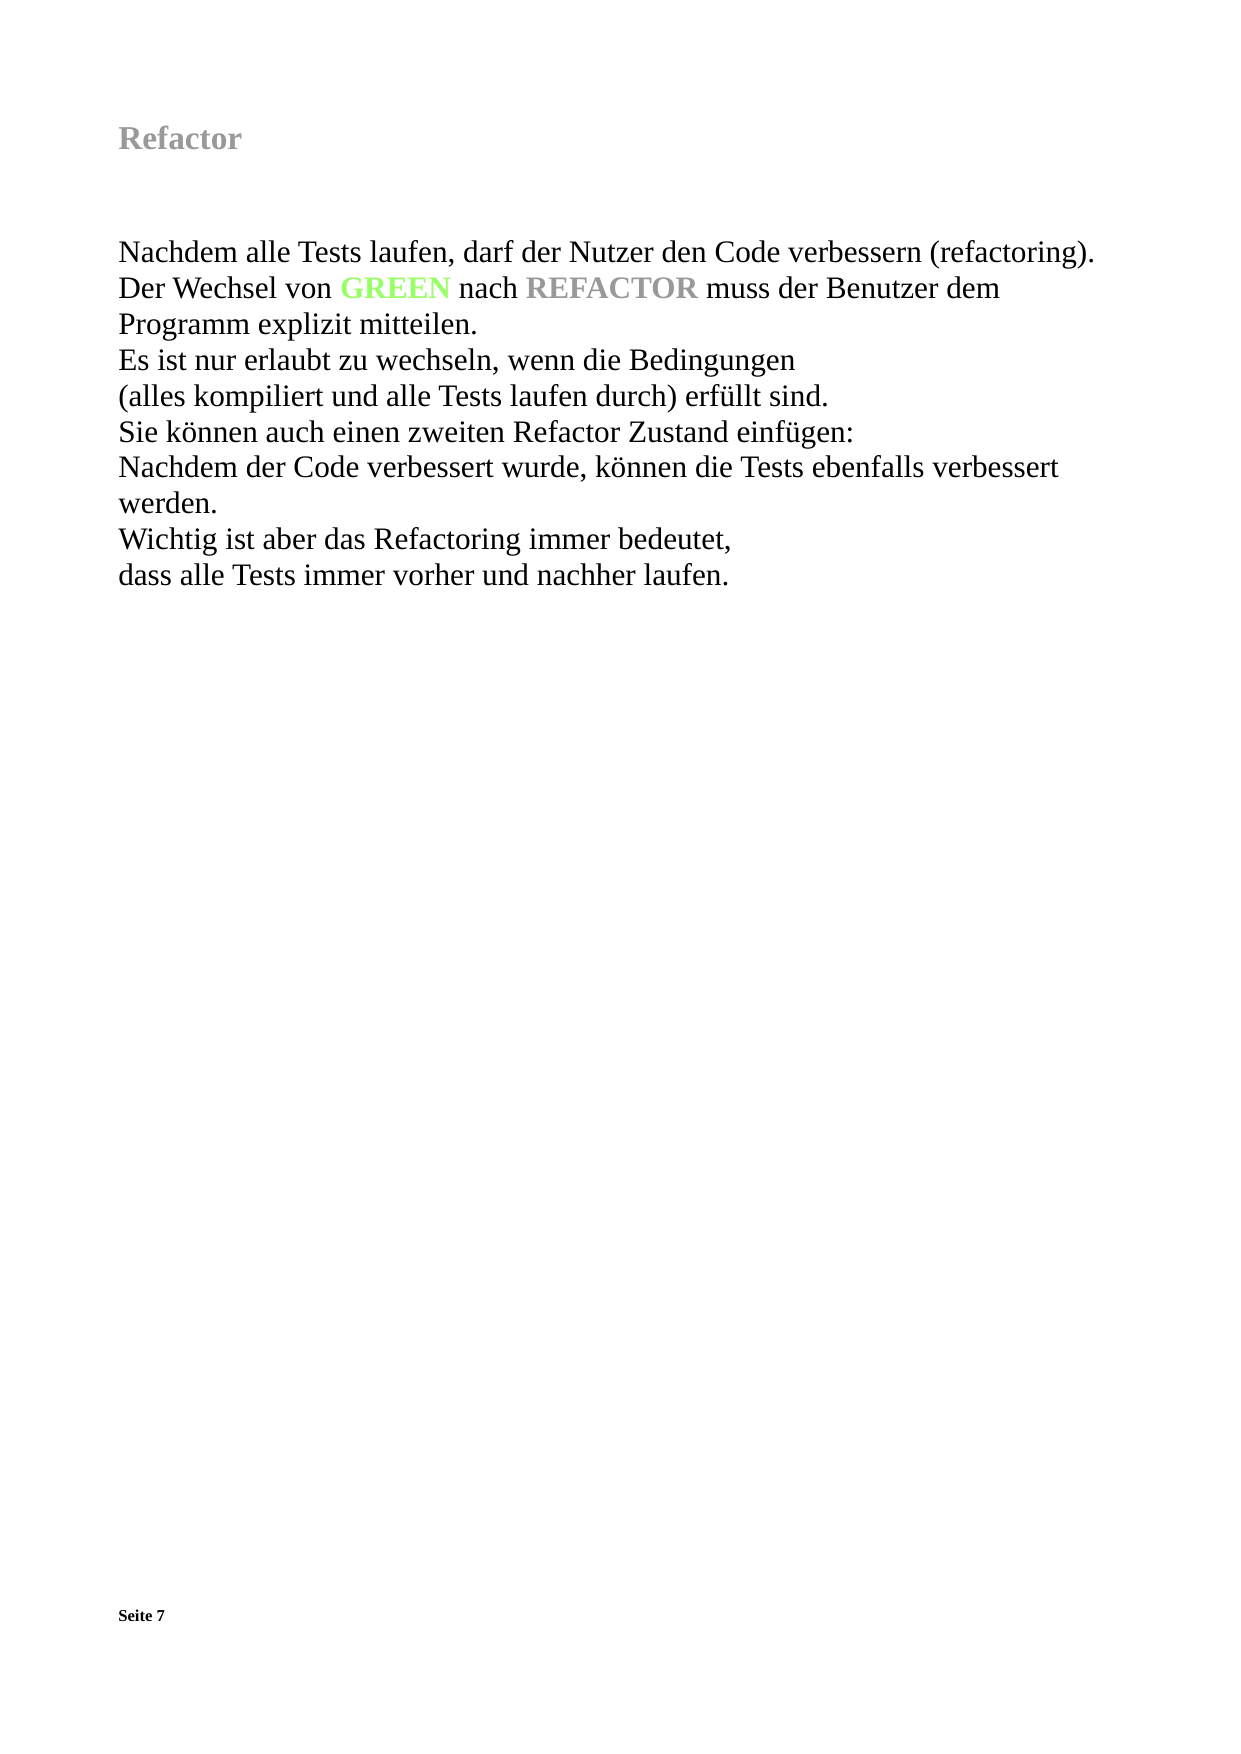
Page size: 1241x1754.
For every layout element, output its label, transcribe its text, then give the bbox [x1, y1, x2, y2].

text Nachdem der Code verbessert wurde, können die Tests ebenfalls verbessert werden. [118, 449, 1122, 521]
text Nachdem alle Tests laufen, darf der Nutzer den Code verbessern (refactoring). Der Wechsel von GREEN nach REFACTOR muss der Benutzer dem Programm explizit mitteilen. [118, 233, 1122, 341]
text Es ist nur erlaubt zu wechseln, wenn die Bedingungen [118, 341, 1122, 377]
text (alles kompiliert und alle Tests laufen durch) erfüllt sind. [118, 377, 1122, 413]
text Refactor [118, 118, 1122, 156]
text Wichtig ist aber das Refactoring immer bedeutet, [118, 521, 1122, 557]
text Sie können auch einen zweiten Refactor Zustand einfügen: [118, 413, 1122, 449]
text dass alle Tests immer vorher und nachher laufen. [118, 557, 1122, 592]
text Seite 7 [118, 1606, 1122, 1625]
